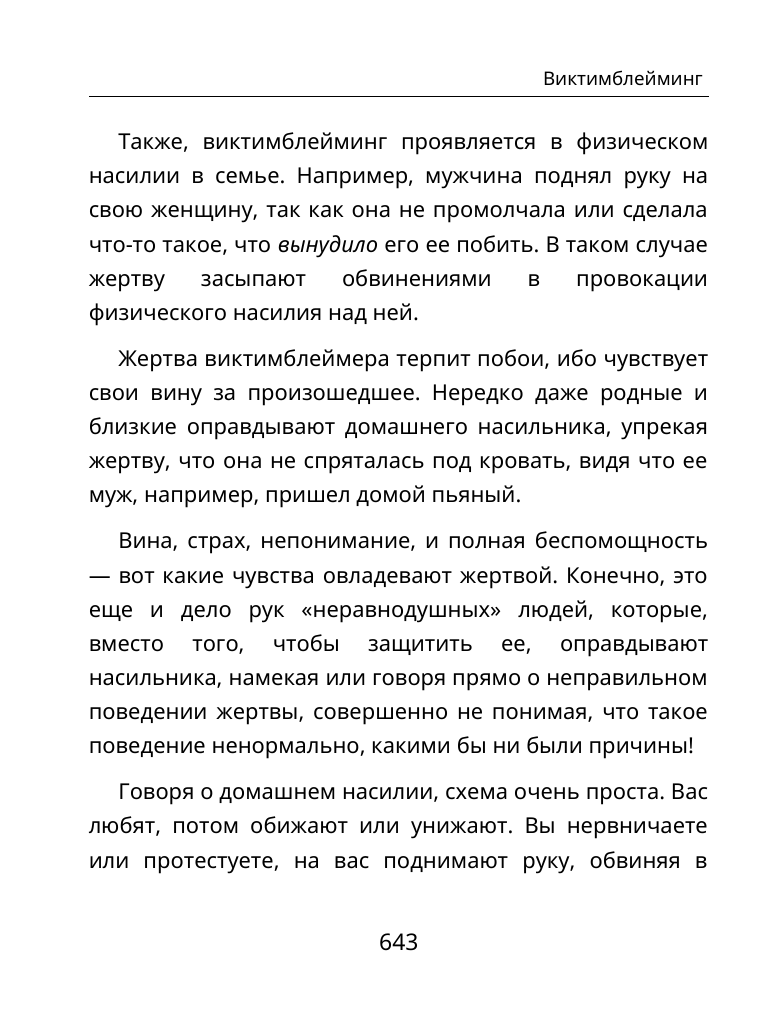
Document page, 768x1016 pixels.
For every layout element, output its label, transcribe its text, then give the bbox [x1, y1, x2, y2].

text Говоря о домашнем насилии, схема очень проста. Вас любят, потом обижают или унижают. Вы нервничаете или протестуете, на вас поднимают руку, обвиняя в [88, 776, 709, 874]
text Вина, страх, непонимание, и полная беспомощность — вот какие чувства овладевают жертвой. Конечно, это еще и дело рук «неравнодушных» людей, которые, вместо того, чтобы защитить ее, оправдывают насильника, намекая или говоря прямо о неправильном поведении жертвы, совершенно не понимая, что такое поведение ненормально, какими бы ни были причины! [88, 525, 709, 760]
text Жертва виктимблеймера терпит побои, ибо чувствует свои вину за произошедшее. Нередко даже родные и близкие оправдывают домашнего насильника, упрекая жертву, что она не спряталась под кровать, видя что ее муж, например, пришел домой пьяный. [88, 343, 709, 509]
text Также, виктимблейминг проявляется в физическом насилии в семье. Например, мужчина поднял руку на свою женщину, так как она не промолчала или сделала что-то такое, что вынудило его ее побить. В таком случае жертву засыпают обвинениями в провокации физического насилия над ней. [88, 126, 709, 327]
